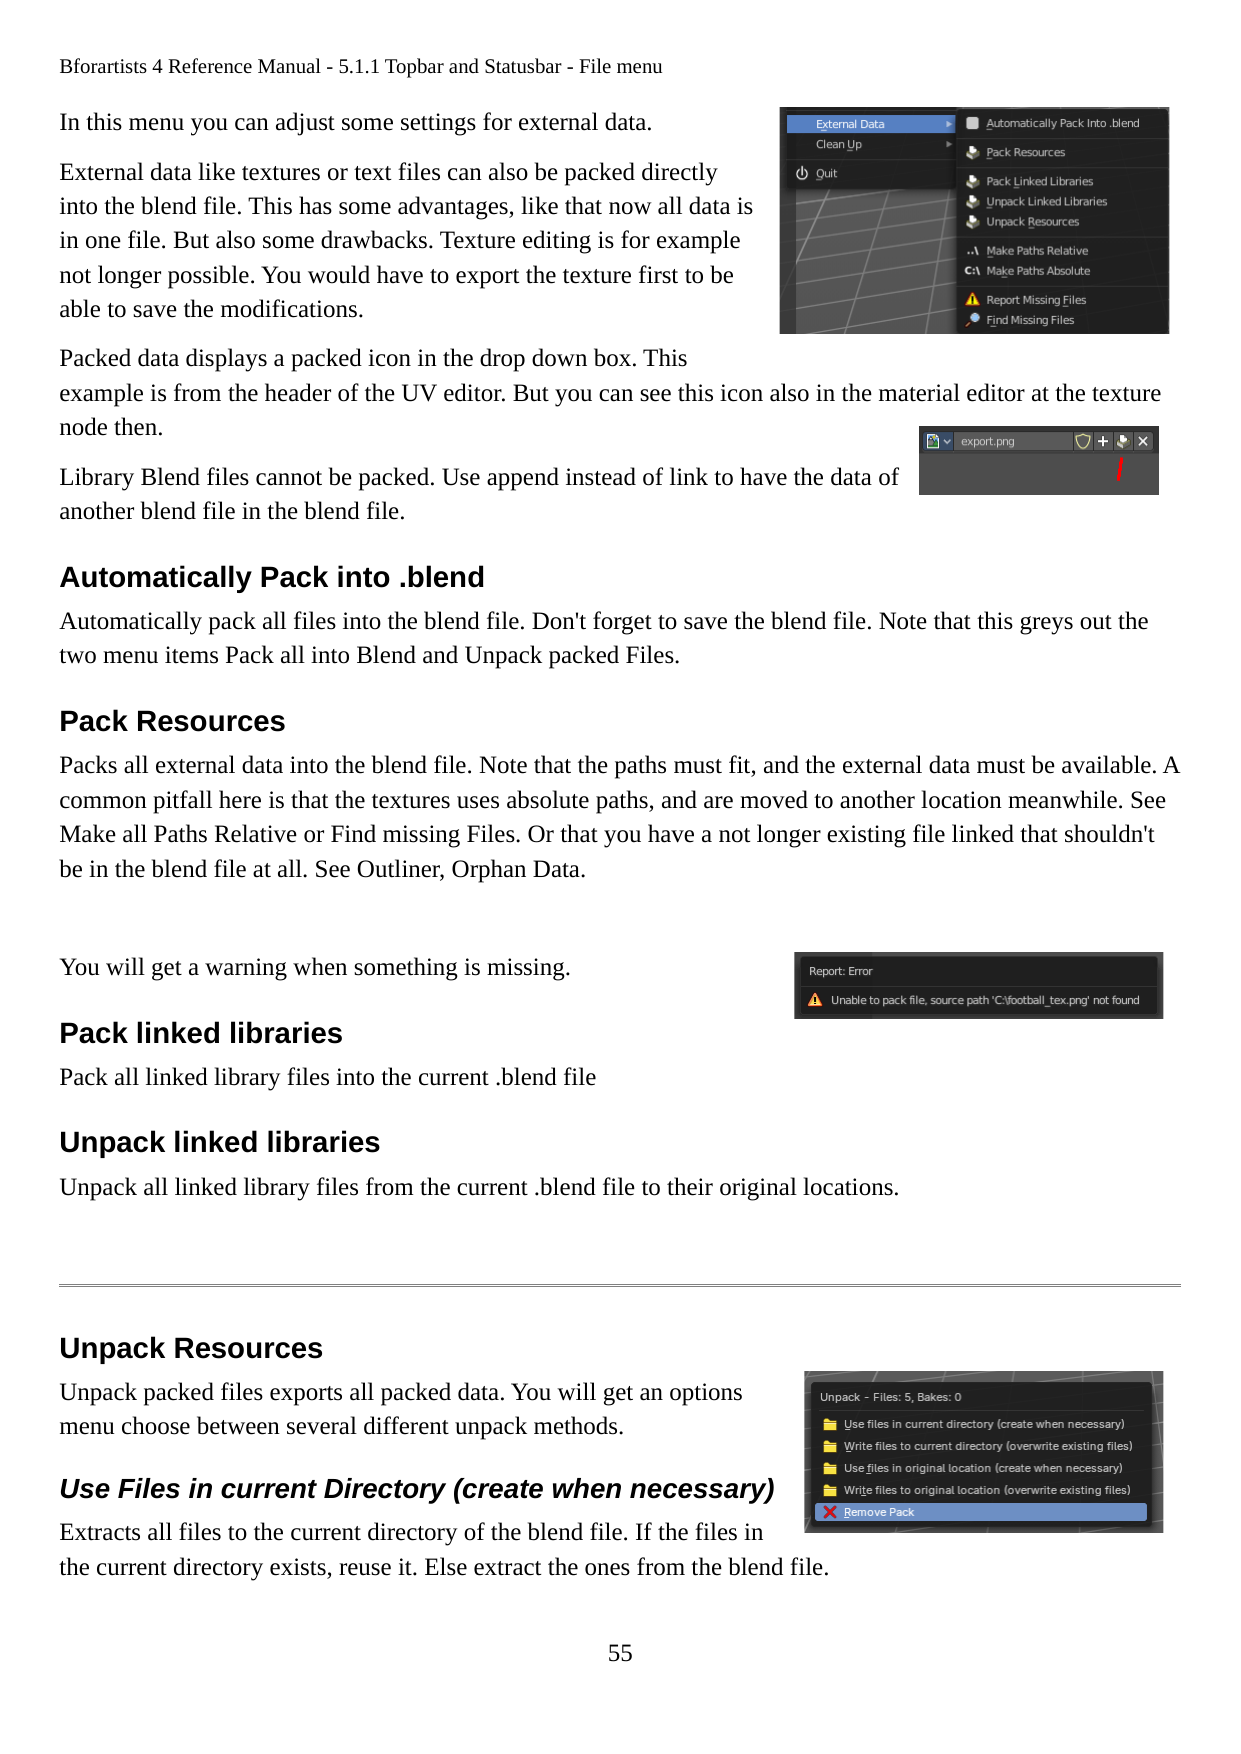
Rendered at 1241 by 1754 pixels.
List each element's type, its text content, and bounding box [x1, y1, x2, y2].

picture [779, 107, 1170, 334]
subtitle Use Files in current Directory (create when necessary) [59, 1473, 804, 1505]
text Extracts all files to the current directory of the blend file. If the files in the current directory exists, reuse it. Else extract the ones from the blend file. [59, 1517, 1181, 1580]
text Unpack all linked library files from the current .blend file to their original locations. [59, 1172, 1181, 1200]
text Packed data displays a packed icon in the drop down box. This example is from the header of the UV editor. But you can see this icon also in the material editor at the texture node then. [59, 343, 1181, 441]
text You will get a warning when something is missing. [59, 952, 794, 981]
picture [919, 426, 1159, 495]
picture [794, 952, 1164, 1019]
text Library Blend files cannot be packed. Use append instead of link to have the data of another blend file in the blend file. [59, 462, 1181, 525]
text External data like textures or text files can also be packed directly into the blend file. This has some advantages, like that now all data is in one file. But also some drawbacks. Texture editing is for example not longer possible. You would have to export the texture first to be able to save the modifications. [59, 157, 779, 323]
subtitle Unpack linked libraries [59, 1125, 1181, 1159]
subtitle Unpack Resources [59, 1331, 1181, 1364]
text Automatically pack all files into the blend file. Don't forget to save the blend file. Note that this greys out the two menu items Pack all into Blend and Unpack packed Files. [59, 606, 1181, 669]
picture [804, 1371, 1164, 1533]
text In this menu you can adjust some settings for external data. [59, 107, 779, 136]
text Unpack packed files exports all packed data. You will get an options menu choose between several different unpack methods. [59, 1377, 804, 1440]
subtitle Automatically Pack into .blend [59, 560, 1181, 593]
text Packs all external data into the blend file. Note that the paths must fit, and the external data must be available. A common pitfall here is that the textures uses absolute paths, and are moved to another location meanwhile. See Make all Paths Relative or Find missing Files. Or that you have a not longer existing file linked that shouldn't be in the blend file at all. See Outliner, Orphan Data. [59, 750, 1181, 882]
text Pack all linked library files into the current .blend file [59, 1062, 1181, 1091]
subtitle Pack Resources [59, 704, 1181, 738]
subtitle Pack linked libraries [59, 1016, 1181, 1049]
